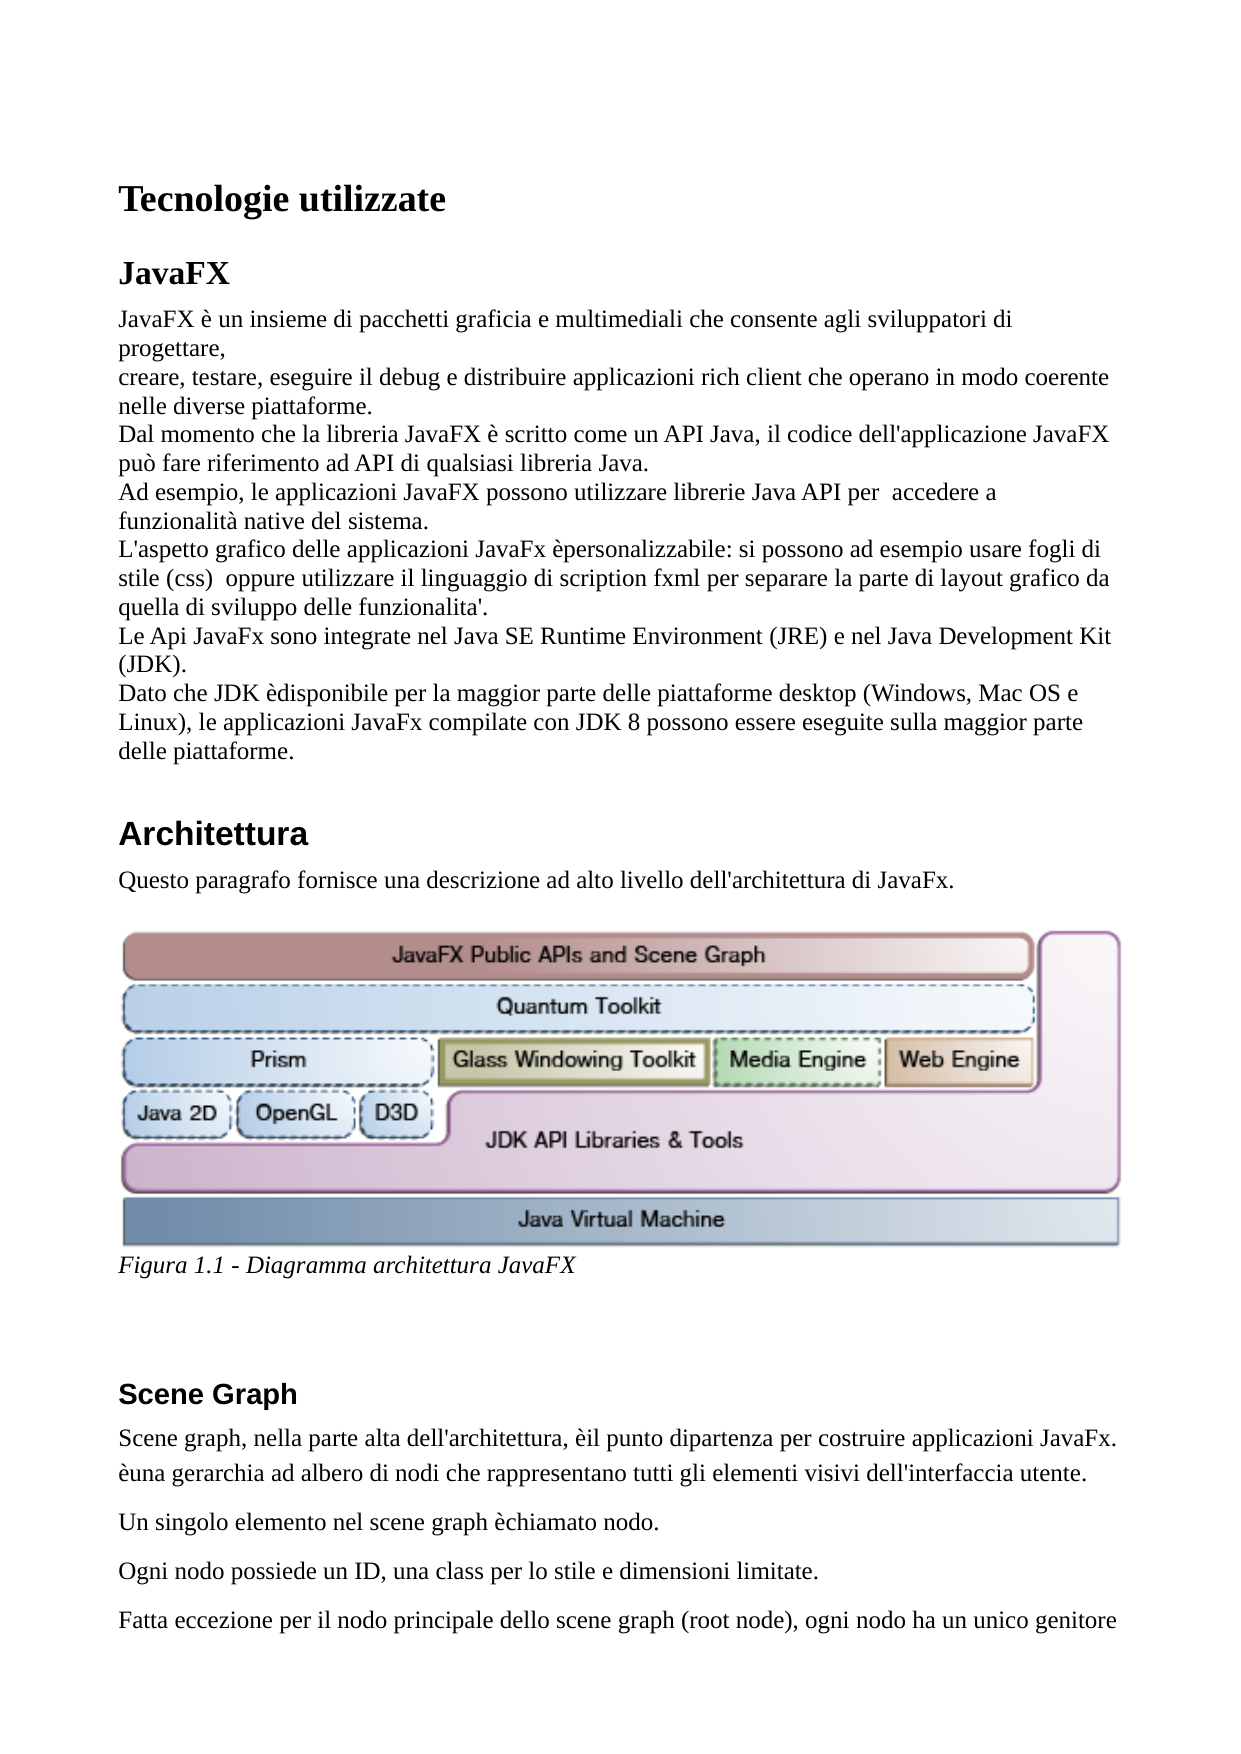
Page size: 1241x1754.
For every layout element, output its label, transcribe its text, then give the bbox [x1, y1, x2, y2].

text JavaFX è un insieme di pacchetti graficia e multimediali che consente agli sviluppatori di progettare, [118, 304, 1122, 362]
text L'aspetto grafico delle applicazioni JavaFx èpersonalizzabile: si possono ad esempio usare fogli di stile (css) oppure utilizzare il linguaggio di scription fxml per separare la parte di layout grafico da quella di sviluppo delle funzionalita'. [118, 534, 1122, 621]
subtitle Architettura [118, 814, 1122, 853]
text creare, testare, eseguire il debug e distribuire applicazioni rich client che operano in modo coerente nelle diverse piattaforme. [118, 362, 1122, 419]
text Le Api JavaFx sono integrate nel Java SE Runtime Environment (JRE) e nel Java Development Kit (JDK). [118, 621, 1122, 678]
subtitle JavaFX [118, 253, 1122, 292]
text Scene graph, nella parte alta dell'architettura, èil punto dipartenza per costruire applicazioni JavaFx. èuna gerarchia ad albero di nodi che rappresentano tutti gli elementi visivi dell'interfaccia utente. [118, 1423, 1122, 1486]
text Dato che JDK èdisponibile per la maggior parte delle piattaforme desktop (Windows, Mac OS e Linux), le applicazioni JavaFx compilate con JDK 8 possono essere eseguite sulla maggior parte delle piattaforme. [118, 678, 1122, 764]
subtitle Tecnologie utilizzate [118, 176, 1122, 220]
text Ad esempio, le applicazioni JavaFX possono utilizzare librerie Java API per accedere a funzionalità native del sistema. [118, 477, 1122, 534]
picture [118, 926, 1123, 1251]
text Dal momento che la libreria JavaFX è scritto come un API Java, il codice dell'applicazione JavaFX può fare riferimento ad API di qualsiasi libreria Java. [118, 419, 1122, 477]
text Fatta eccezione per il nodo principale dello scene graph (root node), ogni nodo ha un unico genitore [118, 1605, 1122, 1634]
subtitle Scene Graph [118, 1377, 1122, 1411]
text Un singolo elemento nel scene graph èchiamato nodo. [118, 1507, 1122, 1536]
text Figura 1.1 - Diagramma architettura JavaFX [118, 1251, 1122, 1279]
text Questo paragrafo fornisce una descrizione ad alto livello dell'architettura di JavaFx. [118, 865, 1122, 894]
text Ogni nodo possiede un ID, una class per lo stile e dimensioni limitate. [118, 1556, 1122, 1584]
